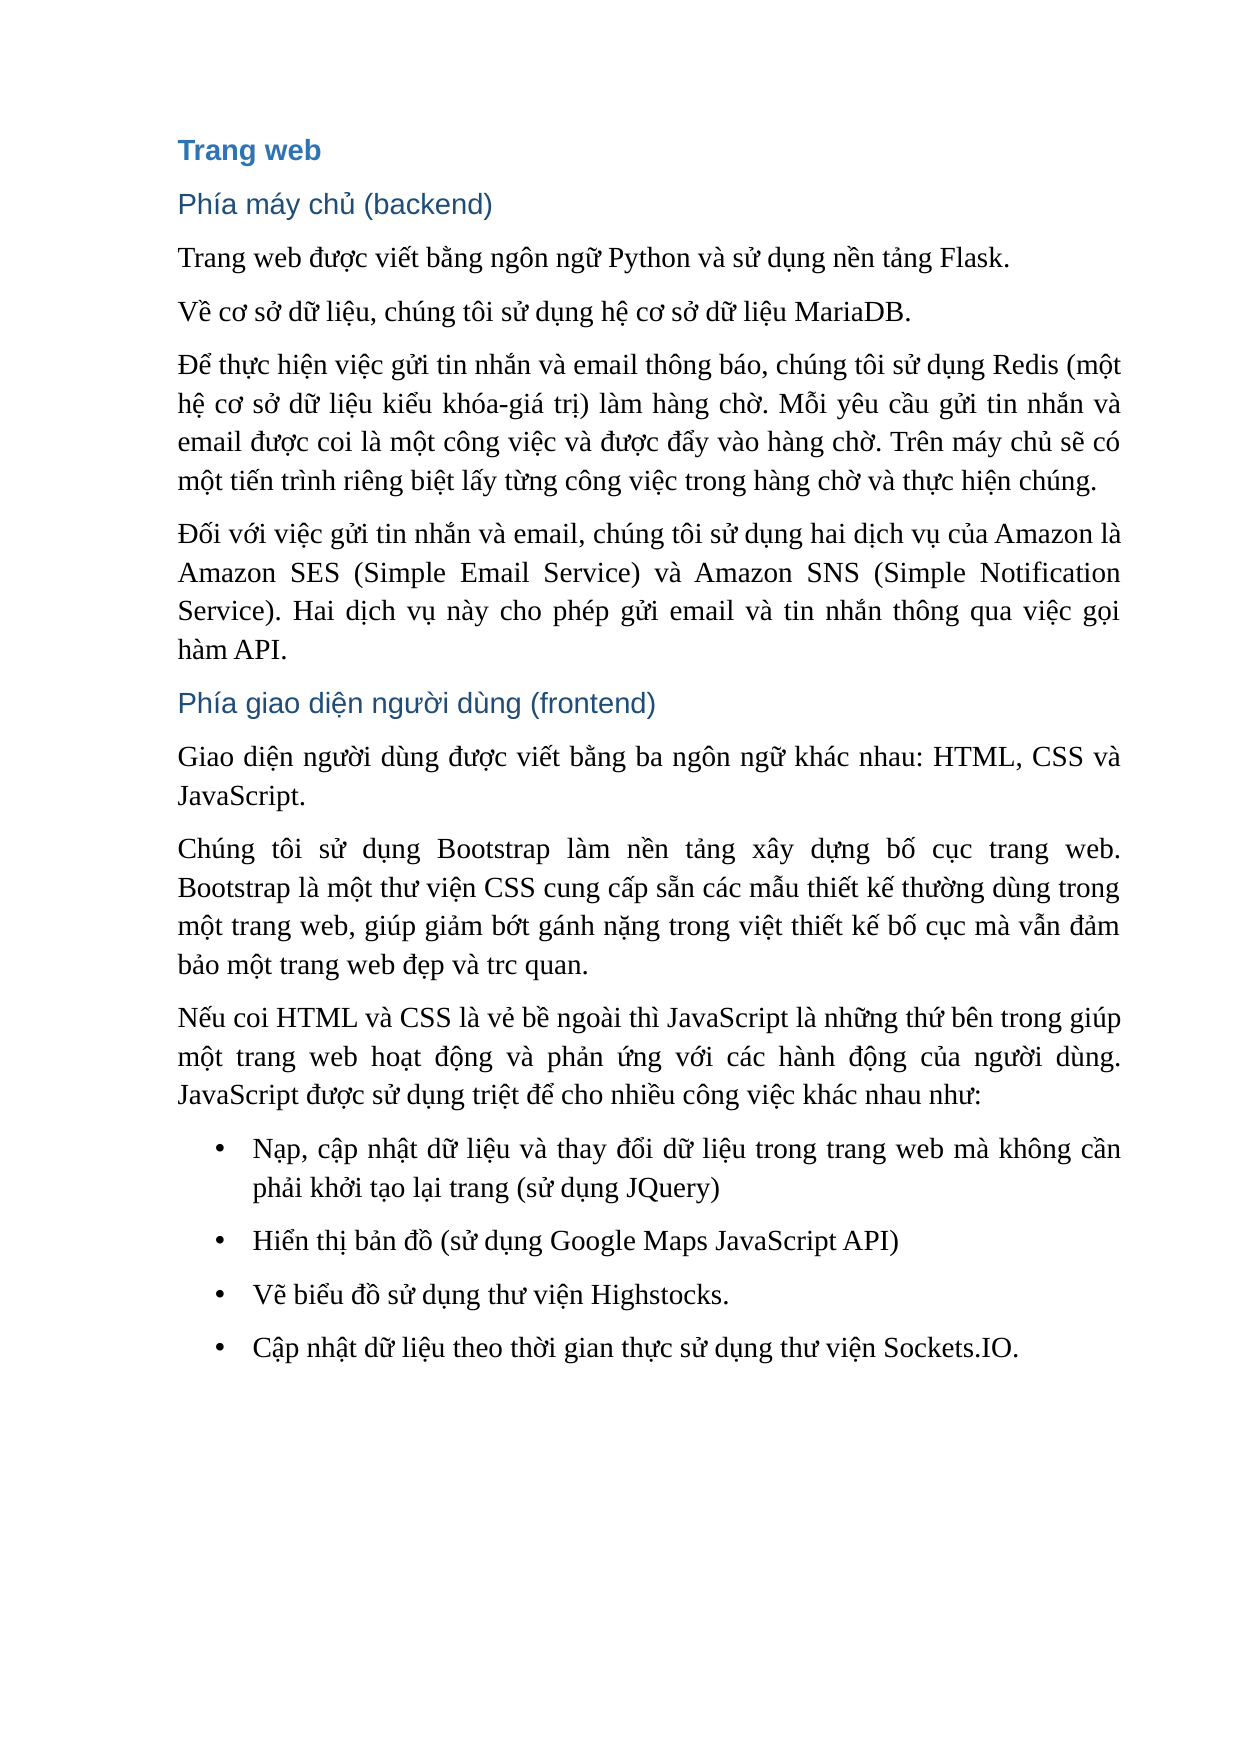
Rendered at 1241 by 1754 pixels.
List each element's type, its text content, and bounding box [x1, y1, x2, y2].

list Cập nhật dữ liệu theo thời gian thực sử dụng thư viện Sockets.IO. [215, 1331, 1122, 1364]
list Hiển thị bản đồ (sử dụng Google Maps JavaScript API) [215, 1223, 1122, 1257]
list Vẽ biểu đồ sử dụng thư viện Highstocks. [215, 1277, 1122, 1311]
text Chúng tôi sử dụng Bootstrap làm nền tảng xây dựng bố cục trang web. Bootstrap là một thư viện CSS cung cấp sẵn các mẫu thiết kế thường dùng trong một trang web, giúp giảm bớt gánh nặng trong việt thiết kế bố cục mà vẫn đảm bảo một trang web đẹp và trc quan. [177, 831, 1122, 980]
list Nạp, cập nhật dữ liệu và thay đổi dữ liệu trong trang web mà không cần phải khởi tạo lại trang (sử dụng JQuery) [215, 1131, 1122, 1203]
text Để thực hiện việc gửi tin nhắn và email thông báo, chúng tôi sử dụng Redis (một hệ cơ sở dữ liệu kiểu khóa-giá trị) làm hàng chờ. Mỗi yêu cầu gửi tin nhắn và email được coi là một công việc và được đẩy vào hàng chờ. Trên máy chủ sẽ có một tiến trình riêng biệt lấy từng công việc trong hàng chờ và thực hiện chúng. [177, 347, 1122, 496]
subtitle Phía máy chủ (backend) [177, 187, 1122, 220]
text Giao diện người dùng được viết bằng ba ngôn ngữ khác nhau: HTML, CSS và JavaScript. [177, 739, 1122, 811]
subtitle Trang web [177, 133, 1122, 167]
text Đối với việc gửi tin nhắn và email, chúng tôi sử dụng hai dịch vụ của Amazon là Amazon SES (Simple Email Service) và Amazon SNS (Simple Notification Service). Hai dịch vụ này cho phép gửi email và tin nhắn thông qua việc gọi hàm API. [177, 516, 1122, 666]
text Trang web được viết bằng ngôn ngữ Python và sử dụng nền tảng Flask. [177, 240, 1122, 274]
text Về cơ sở dữ liệu, chúng tôi sử dụng hệ cơ sở dữ liệu MariaDB. [177, 294, 1122, 327]
subtitle Phía giao diện người dùng (frontend) [177, 686, 1122, 719]
text Nếu coi HTML và CSS là vẻ bề ngoài thì JavaScript là những thứ bên trong giúp một trang web hoạt động và phản ứng với các hành động của người dùng. JavaScript được sử dụng triệt để cho nhiều công việc khác nhau như: [177, 1000, 1122, 1111]
